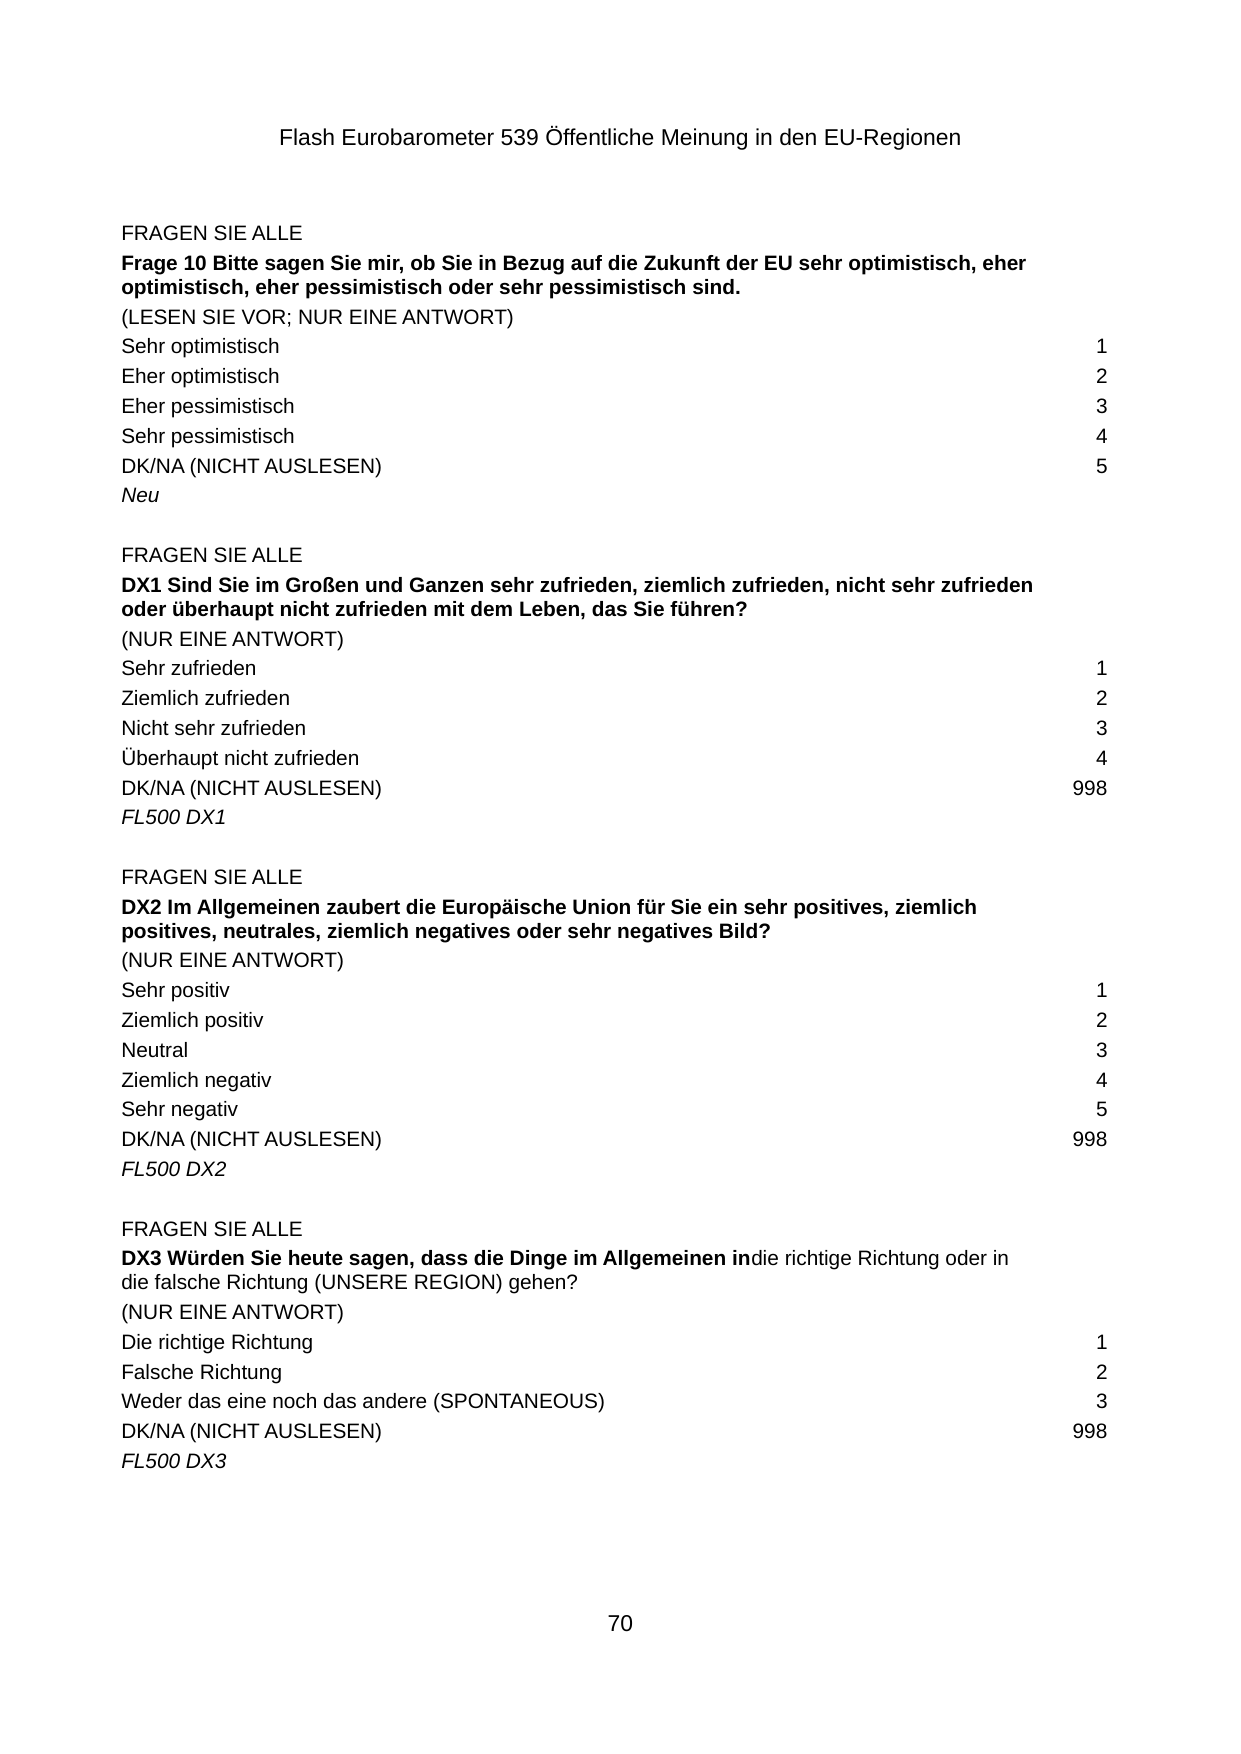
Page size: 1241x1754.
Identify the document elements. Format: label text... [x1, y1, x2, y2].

table_cell FL500 DX3 [118, 1446, 1039, 1476]
table_cell Frage 10 Bitte sagen Sie mir, ob Sie in Bezug auf die Zukunft der EU sehr optimistisch, eher optimistisch, eher pessimistisch oder sehr pessimistisch sind. [118, 248, 1039, 302]
table_cell Sehr positiv [118, 975, 1039, 1005]
table_cell [118, 510, 1039, 540]
table_cell Sehr zufrieden [118, 653, 1039, 683]
table_cell (NUR EINE ANTWORT) [118, 624, 1039, 653]
table_cell 1 [1039, 653, 1110, 683]
table_cell 998 [1039, 773, 1110, 802]
table_cell FRAGEN SIE ALLE [118, 1214, 1039, 1243]
table_cell 2 [1039, 683, 1110, 713]
table_cell DK/NA (NICHT AUSLESEN) [118, 451, 1039, 480]
table_cell [1039, 1297, 1110, 1327]
table_cell 3 [1039, 1035, 1110, 1064]
table_cell [118, 832, 1039, 862]
table_cell [1039, 945, 1110, 975]
table_cell 4 [1039, 1065, 1110, 1094]
table_cell [1039, 480, 1110, 510]
table_cell 3 [1039, 391, 1110, 421]
table_cell 2 [1039, 361, 1110, 391]
table_cell Nicht sehr zufrieden [118, 713, 1039, 743]
table_cell 2 [1039, 1005, 1110, 1035]
table_cell 1 [1039, 1327, 1110, 1357]
table_cell 998 [1039, 1124, 1110, 1154]
table_cell [1039, 892, 1110, 945]
table_cell 1 [1039, 331, 1110, 361]
table_cell [1039, 510, 1110, 540]
table_cell FL500 DX1 [118, 802, 1039, 832]
table_header FRAGEN SIE ALLE [118, 218, 1039, 248]
table_cell 4 [1039, 743, 1110, 772]
table_cell [118, 1184, 1039, 1213]
table_cell Ziemlich negativ [118, 1065, 1039, 1094]
table_cell (NUR EINE ANTWORT) [118, 1297, 1039, 1327]
table_cell Neu [118, 480, 1039, 510]
table_cell 998 [1039, 1416, 1110, 1446]
table_cell [1039, 248, 1110, 302]
table_cell [1039, 1446, 1110, 1476]
table_cell Eher pessimistisch [118, 391, 1039, 421]
table_cell (LESEN SIE VOR; NUR EINE ANTWORT) [118, 302, 1039, 331]
table_cell [1039, 1154, 1110, 1184]
table_cell Überhaupt nicht zufrieden [118, 743, 1039, 772]
table_cell [1039, 1214, 1110, 1243]
table_cell Ziemlich positiv [118, 1005, 1039, 1035]
table_header [1039, 218, 1110, 248]
table_cell [1039, 540, 1110, 570]
table_cell 5 [1039, 1094, 1110, 1124]
table_cell [1039, 624, 1110, 653]
table_cell 3 [1039, 1386, 1110, 1416]
table_cell [1039, 802, 1110, 832]
table_cell Ziemlich zufrieden [118, 683, 1039, 713]
table_cell 1 [1039, 975, 1110, 1005]
table_cell [1039, 1184, 1110, 1213]
table_cell FRAGEN SIE ALLE [118, 862, 1039, 892]
table_cell Sehr optimistisch [118, 331, 1039, 361]
table_cell DX3 Würden Sie heute sagen, dass die Dinge im Allgemeinen indie richtige Richtung oder in die falsche Richtung (UNSERE REGION) gehen? [118, 1243, 1039, 1297]
table_cell FRAGEN SIE ALLE [118, 540, 1039, 570]
table_cell Weder das eine noch das andere (SPONTANEOUS) [118, 1386, 1039, 1416]
table_cell [1039, 570, 1110, 623]
table_cell FL500 DX2 [118, 1154, 1039, 1184]
table_cell [1039, 862, 1110, 892]
table_cell DX1 Sind Sie im Großen und Ganzen sehr zufrieden, ziemlich zufrieden, nicht sehr zufrieden oder überhaupt nicht zufrieden mit dem Leben, das Sie führen? [118, 570, 1039, 623]
table_cell [1039, 302, 1110, 331]
table_cell [1039, 1243, 1110, 1297]
table_cell [1039, 832, 1110, 862]
table_cell Neutral [118, 1035, 1039, 1064]
table_cell DK/NA (NICHT AUSLESEN) [118, 1416, 1039, 1446]
table_cell DX2 Im Allgemeinen zaubert die Europäische Union für Sie ein sehr positives, ziemlich positives, neutrales, ziemlich negatives oder sehr negatives Bild? [118, 892, 1039, 945]
table_cell 4 [1039, 421, 1110, 451]
table_cell Sehr negativ [118, 1094, 1039, 1124]
table_cell (NUR EINE ANTWORT) [118, 945, 1039, 975]
table_cell Falsche Richtung [118, 1357, 1039, 1386]
table_cell 3 [1039, 713, 1110, 743]
table_cell Sehr pessimistisch [118, 421, 1039, 451]
table_cell 2 [1039, 1357, 1110, 1386]
table_cell Die richtige Richtung [118, 1327, 1039, 1357]
table_cell Eher optimistisch [118, 361, 1039, 391]
table_cell DK/NA (NICHT AUSLESEN) [118, 1124, 1039, 1154]
table_cell 5 [1039, 451, 1110, 480]
table_cell DK/NA (NICHT AUSLESEN) [118, 773, 1039, 802]
